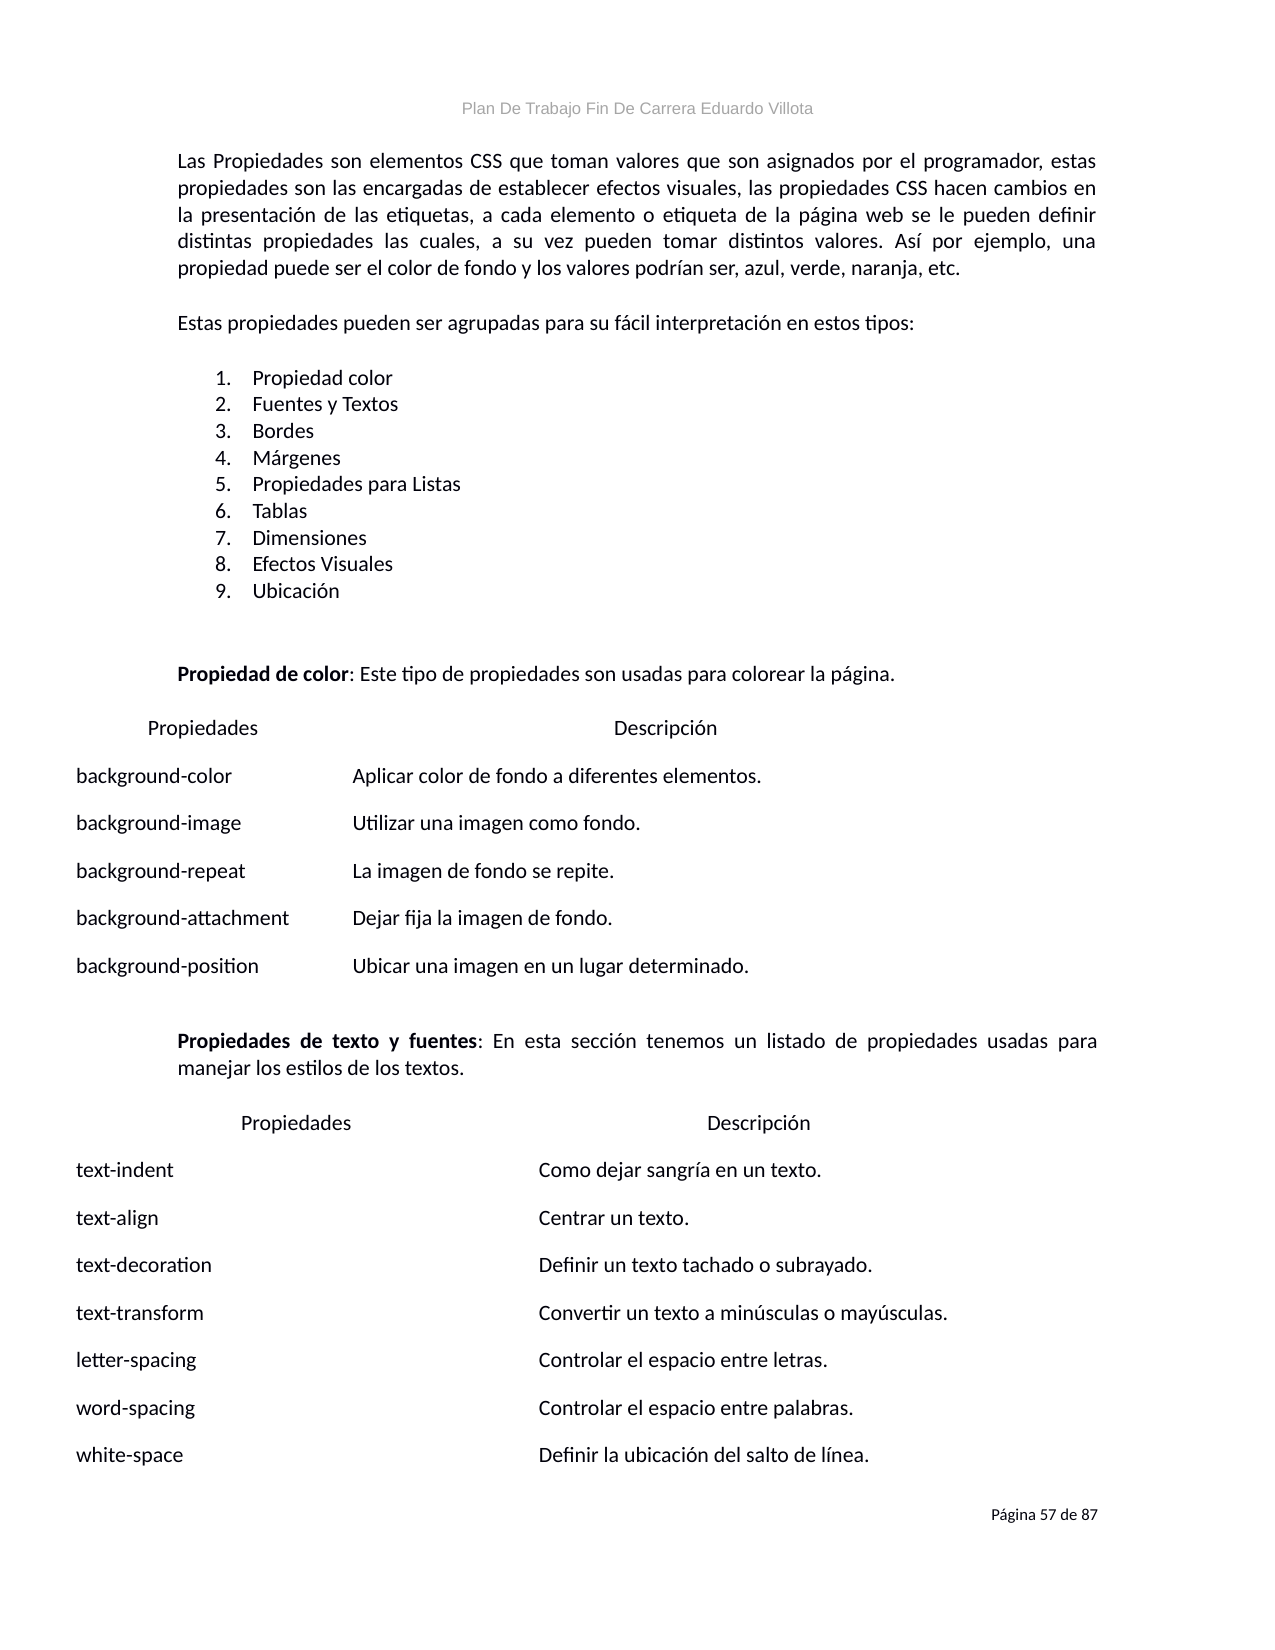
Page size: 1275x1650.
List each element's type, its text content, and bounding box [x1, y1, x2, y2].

table_cell Definir la ubicación del salto de línea. [528, 1441, 990, 1489]
table_cell La imagen de fondo se repite. [341, 857, 990, 904]
table_cell background-attachment [65, 904, 341, 952]
table_cell text-indent [65, 1156, 527, 1204]
list Propiedad color [215, 364, 1098, 390]
table_cell Convertir un texto a minúsculas o mayúsculas. [528, 1299, 990, 1346]
list Márgenes [215, 444, 1098, 470]
table_header Propiedades [65, 714, 341, 762]
table_cell text-align [65, 1204, 527, 1251]
table_cell Ubicar una imagen en un lugar determinado. [341, 952, 990, 999]
list Efectos Visuales [215, 550, 1098, 577]
text Estas propiedades pueden ser agrupadas para su fácil interpretación en estos tipos: [177, 309, 1098, 336]
list Fuentes y Textos [215, 390, 1098, 417]
table_cell background-color [65, 762, 341, 809]
text Propiedad de color: Este tipo de propiedades son usadas para colorear la página. [177, 660, 1098, 686]
text Las Propiedades son elementos CSS que toman valores que son asignados por el programador, estas propiedades son las encargadas de establecer efectos visuales, las propiedades CSS hacen cambios en la presentación de las etiquetas, a cada elemento o etiqueta de la página web se le pueden definir distintas propiedades las cuales, a su vez pueden tomar distintos valores. Así por ejemplo, una propiedad puede ser el color de fondo y los valores podrían ser, azul, verde, naranja, etc. [177, 148, 1098, 281]
table_cell Centrar un texto. [528, 1204, 990, 1251]
table_cell Controlar el espacio entre letras. [528, 1346, 990, 1394]
text Propiedades de texto y fuentes: En esta sección tenemos un listado de propiedades usadas para manejar los estilos de los textos. [177, 1027, 1098, 1081]
list Propiedades para Listas [215, 470, 1098, 497]
list Ubicación [215, 577, 1098, 604]
table_cell Como dejar sangría en un texto. [528, 1156, 990, 1204]
table_header Propiedades [65, 1109, 527, 1156]
list Bordes [215, 417, 1098, 444]
table_cell background-position [65, 952, 341, 999]
table_cell background-image [65, 809, 341, 857]
table_cell background-repeat [65, 857, 341, 904]
table_cell white-space [65, 1441, 527, 1489]
table_cell Aplicar color de fondo a diferentes elementos. [341, 762, 990, 809]
table_header Descripción [341, 714, 990, 762]
table_cell word-spacing [65, 1394, 527, 1441]
table_header Descripción [528, 1109, 990, 1156]
table_cell Definir un texto tachado o subrayado. [528, 1251, 990, 1299]
list Tablas [215, 497, 1098, 524]
table_cell letter-spacing [65, 1346, 527, 1394]
table_cell Dejar fija la imagen de fondo. [341, 904, 990, 952]
list Dimensiones [215, 524, 1098, 550]
table_cell Utilizar una imagen como fondo. [341, 809, 990, 857]
table_cell text-transform [65, 1299, 527, 1346]
table_cell Controlar el espacio entre palabras. [528, 1394, 990, 1441]
table_cell text-decoration [65, 1251, 527, 1299]
